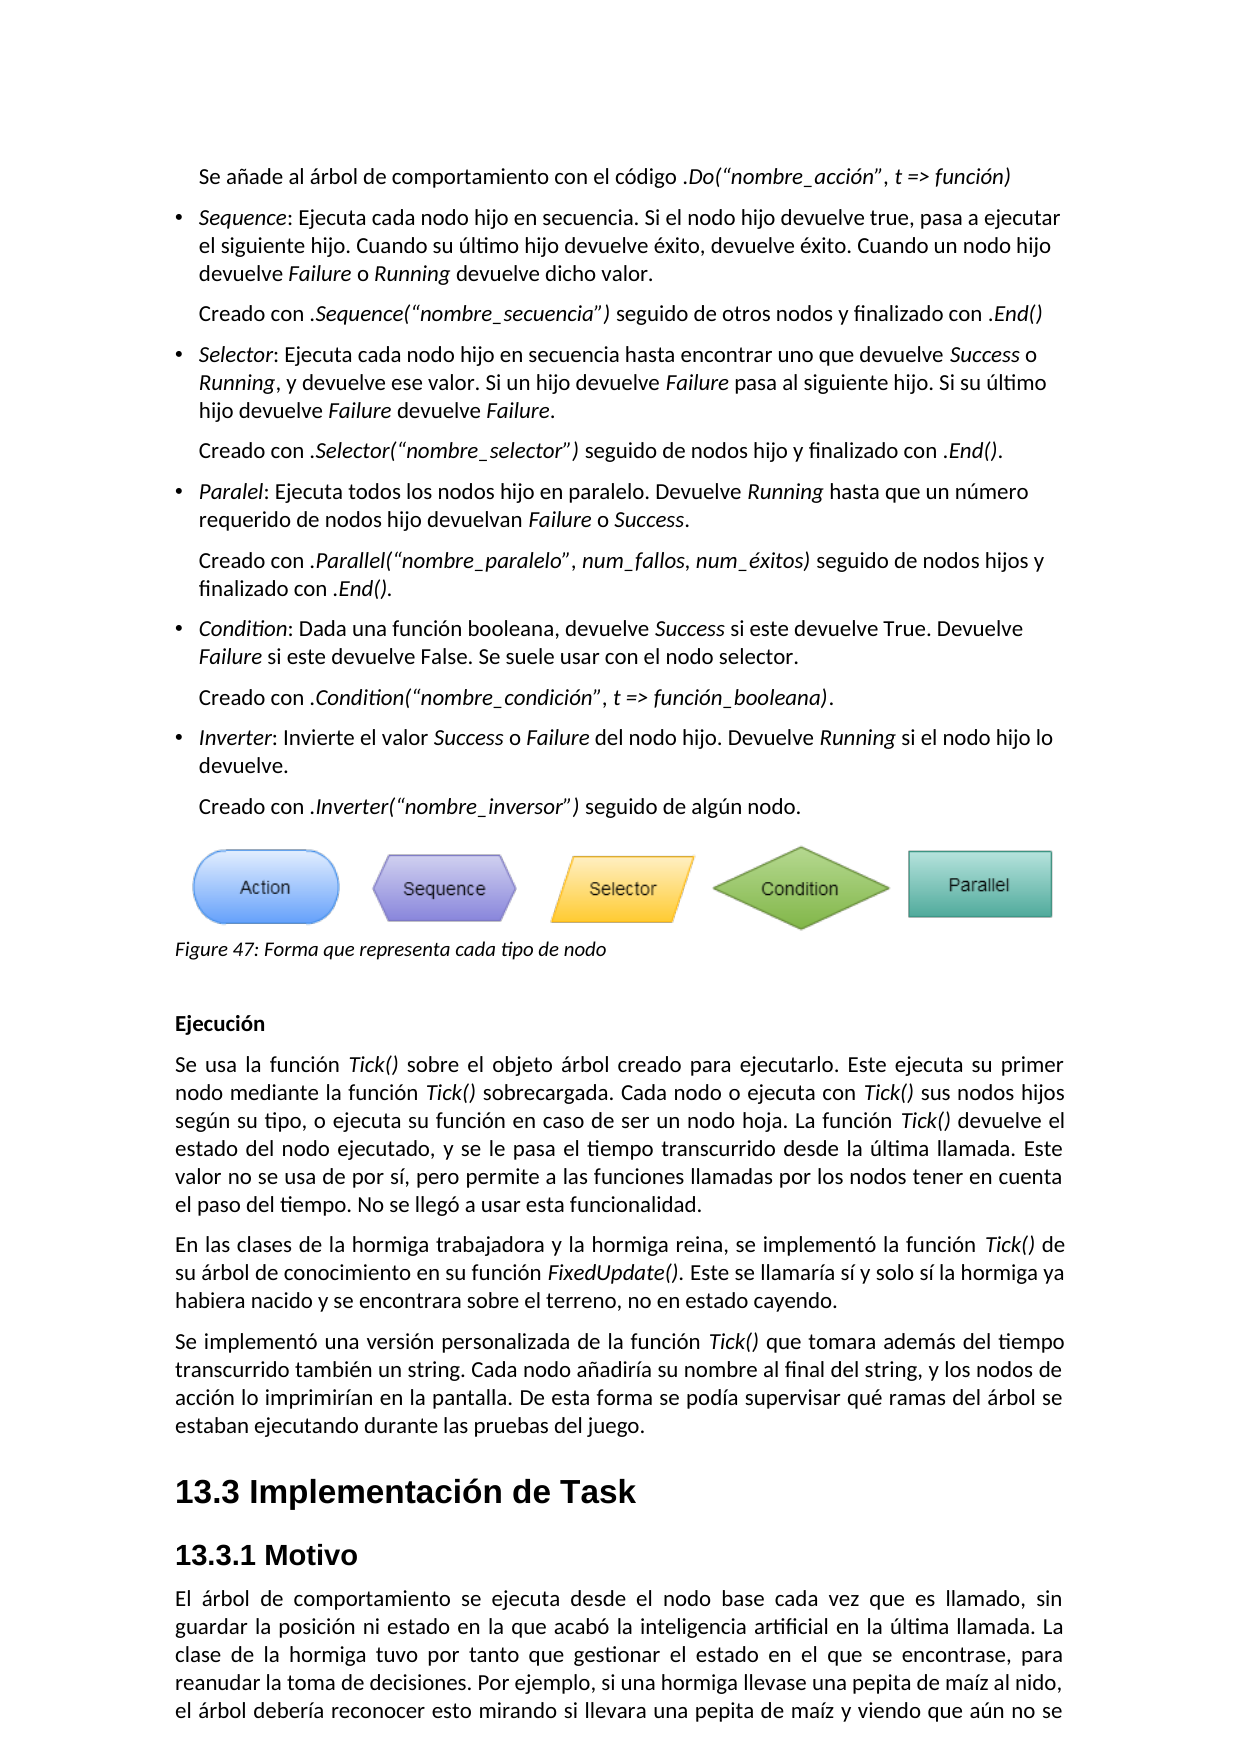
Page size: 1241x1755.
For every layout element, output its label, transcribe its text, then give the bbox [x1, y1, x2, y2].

list Creado con .Sequence(“nombre_secuencia”) seguido de otros nodos y finalizado con .End() [175, 299, 1065, 328]
list Creado con .Parallel(“nombre_paralelo”, num_fallos, num_éxitos) seguido de nodos hijos y finalizado con .End(). [175, 546, 1065, 602]
text Ejecución [175, 1009, 1065, 1037]
text El árbol de comportamiento se ejecuta desde el nodo base cada vez que es llamado, sin guardar la posición ni estado en la que acabó la inteligencia artificial en la última llamada. La clase de la hormiga tuvo por tanto que gestionar el estado en el que se encontrase, para reanudar la toma de decisiones. Por ejemplo, si una hormiga llevase una pepita de maíz al nido, el árbol debería reconocer esto mirando si llevara una pepita de maíz y viendo que aún no se [175, 1584, 1065, 1724]
list Condition: Dada una función booleana, devuelve Success si este devuelve True. Devuelve Failure si este devuelve False. Se suele usar con el nodo selector. [175, 614, 1065, 670]
list Paralel: Ejecuta todos los nodos hijo en paralelo. Devuelve Running hasta que un número requerido de nodos hijo devuelvan Failure o Success. [175, 477, 1065, 533]
text En las clases de la hormiga trabajadora y la hormiga reina, se implementó la función Tick() de su árbol de conocimiento en su función FixedUpdate(). Este se llamaría sí y solo sí la hormiga ya habiera nacido y se encontrara sobre el terreno, no en estado cayendo. [175, 1230, 1065, 1314]
list Inverter: Invierte el valor Success o Failure del nodo hijo. Devuelve Running si el nodo hijo lo devuelve. [175, 723, 1065, 779]
list Selector: Ejecuta cada nodo hijo en secuencia hasta encontrar uno que devuelve Success o Running, y devuelve ese valor. Si un hijo devuelve Failure pasa al siguiente hijo. Si su último hijo devuelve Failure devuelve Failure. [175, 340, 1065, 424]
list Creado con .Inverter(“nombre_inversor”) seguido de algún nodo. [175, 792, 1065, 820]
list Sequence: Ejecuta cada nodo hijo en secuencia. Si el nodo hijo devuelve true, pasa a ejecutar el siguiente hijo. Cuando su último hijo devuelve éxito, devuelve éxito. Cuando un nodo hijo devuelve Failure o Running devuelve dicho valor. [175, 203, 1065, 287]
text Se usa la función Tick() sobre el objeto árbol creado para ejecutarlo. Este ejecuta su primer nodo mediante la función Tick() sobrecargada. Cada nodo o ejecuta con Tick() sus nodos hijos según su tipo, o ejecuta su función en caso de ser un nodo hoja. La función Tick() devuelve el estado del nodo ejecutado, y se le pasa el tiempo transcurrido desde la última llamada. Este valor no se usa de por sí, pero permite a las funciones llamadas por los nodos tener en cuenta el paso del tiempo. No se llegó a usar esta funcionalidad. [175, 1050, 1065, 1218]
list Se añade al árbol de comportamiento con el código .Do(“nombre_acción”, t => función) [175, 162, 1065, 191]
subtitle Motivo [175, 1538, 1065, 1571]
subtitle Implementación de Task [175, 1472, 1065, 1511]
picture [177, 838, 1069, 937]
text Figure 47: Forma que representa cada tipo de nodo [175, 937, 1071, 962]
text Se implementó una versión personalizada de la función Tick() que tomara además del tiempo transcurrido también un string. Cada nodo añadiría su nombre al final del string, y los nodos de acción lo imprimirían en la pantalla. De esta forma se podía supervisar qué ramas del árbol se estaban ejecutando durante las pruebas del juego. [175, 1327, 1065, 1439]
list Creado con .Selector(“nombre_selector”) seguido de nodos hijo y finalizado con .End(). [175, 437, 1065, 465]
list Creado con .Condition(“nombre_condición”, t => función_booleana). [175, 683, 1065, 711]
